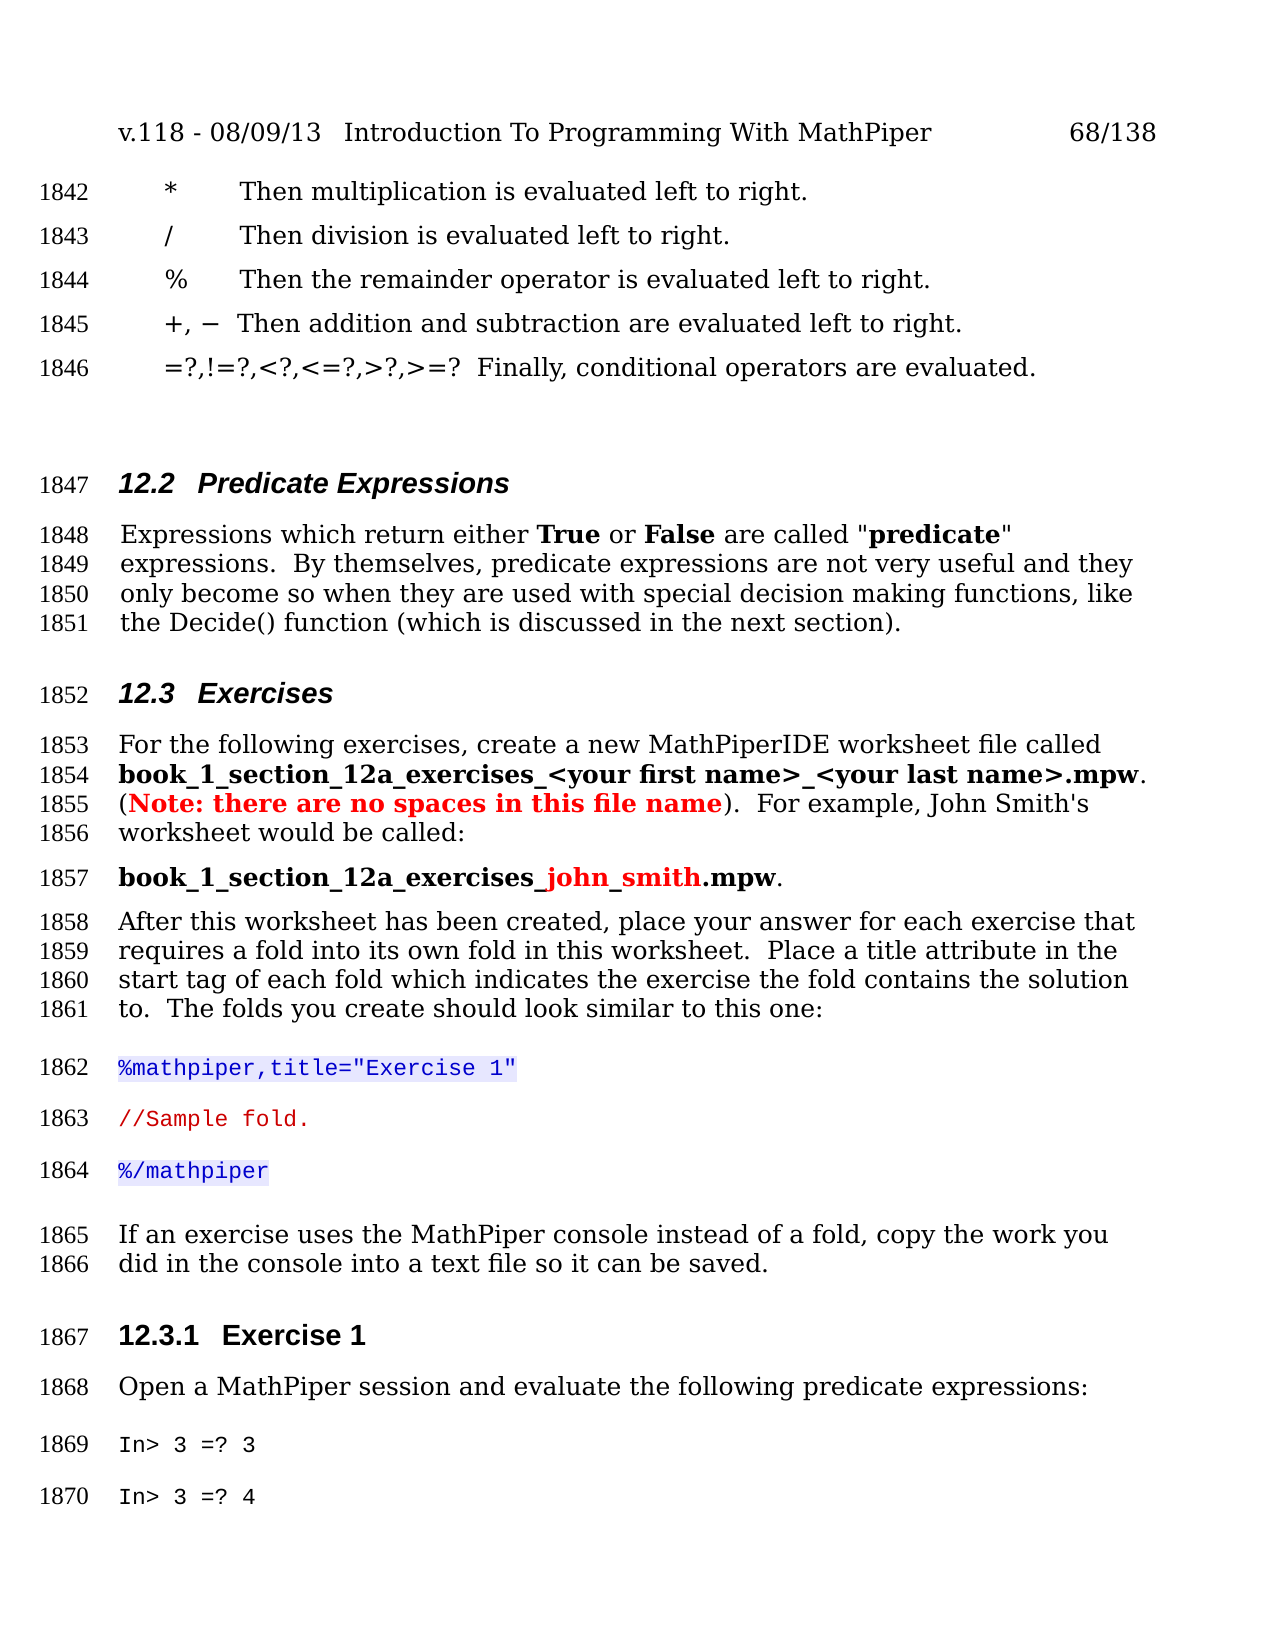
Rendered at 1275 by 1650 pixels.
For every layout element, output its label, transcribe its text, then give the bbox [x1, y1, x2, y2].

text Expressions which return either True or False are called "predicate" expressions. By themselves, predicate expressions are not very useful and they only become so when they are used with special decision making functions, like the Decide() function (which is discussed in the next section). [120, 520, 1157, 637]
text In> 3 =? 3 [118, 1433, 1157, 1459]
text %/mathpiper [118, 1159, 1157, 1186]
subtitle Exercise 1 [118, 1318, 1157, 1351]
text +, − Then addition and subtraction are evaluated left to right. [163, 309, 1157, 338]
text Open a MathPiper session and evaluate the following predicate expressions: [118, 1372, 1157, 1401]
subtitle Predicate Expressions [118, 466, 1157, 499]
text =?,!=?,<?,<=?,>?,>=? Finally, conditional operators are evaluated. [163, 353, 1157, 383]
text book_1_section_12a_exercises_john_smith.mpw. [118, 863, 1157, 892]
text //Sample fold. [118, 1108, 1157, 1134]
text For the following exercises, create a new MathPiperIDE worksheet file called book_1_section_12a_exercises_<your first name>_<your last name>.mpw. (Note: there are no spaces in this file name). For example, John Smith's worksheet would be called: [118, 731, 1157, 848]
text %mathpiper,title="Exercise 1" [118, 1056, 1157, 1082]
text If an exercise uses the MathPiper console instead of a fold, copy the work you did in the console into a text file so it can be saved. [118, 1220, 1157, 1279]
text % Then the remainder operator is evaluated left to right. [164, 265, 1157, 294]
text In> 3 =? 4 [118, 1485, 1157, 1511]
subtitle Exercises [118, 676, 1157, 710]
text After this worksheet has been created, place your answer for each exercise that requires a fold into its own fold in this worksheet. Place a title attribute in the start tag of each fold which indicates the exercise the fold contains the solution to. The folds you create should look similar to this one: [118, 907, 1157, 1024]
text / Then division is evaluated left to right. [164, 221, 1157, 250]
text * Then multiplication is evaluated left to right. [164, 177, 1157, 206]
